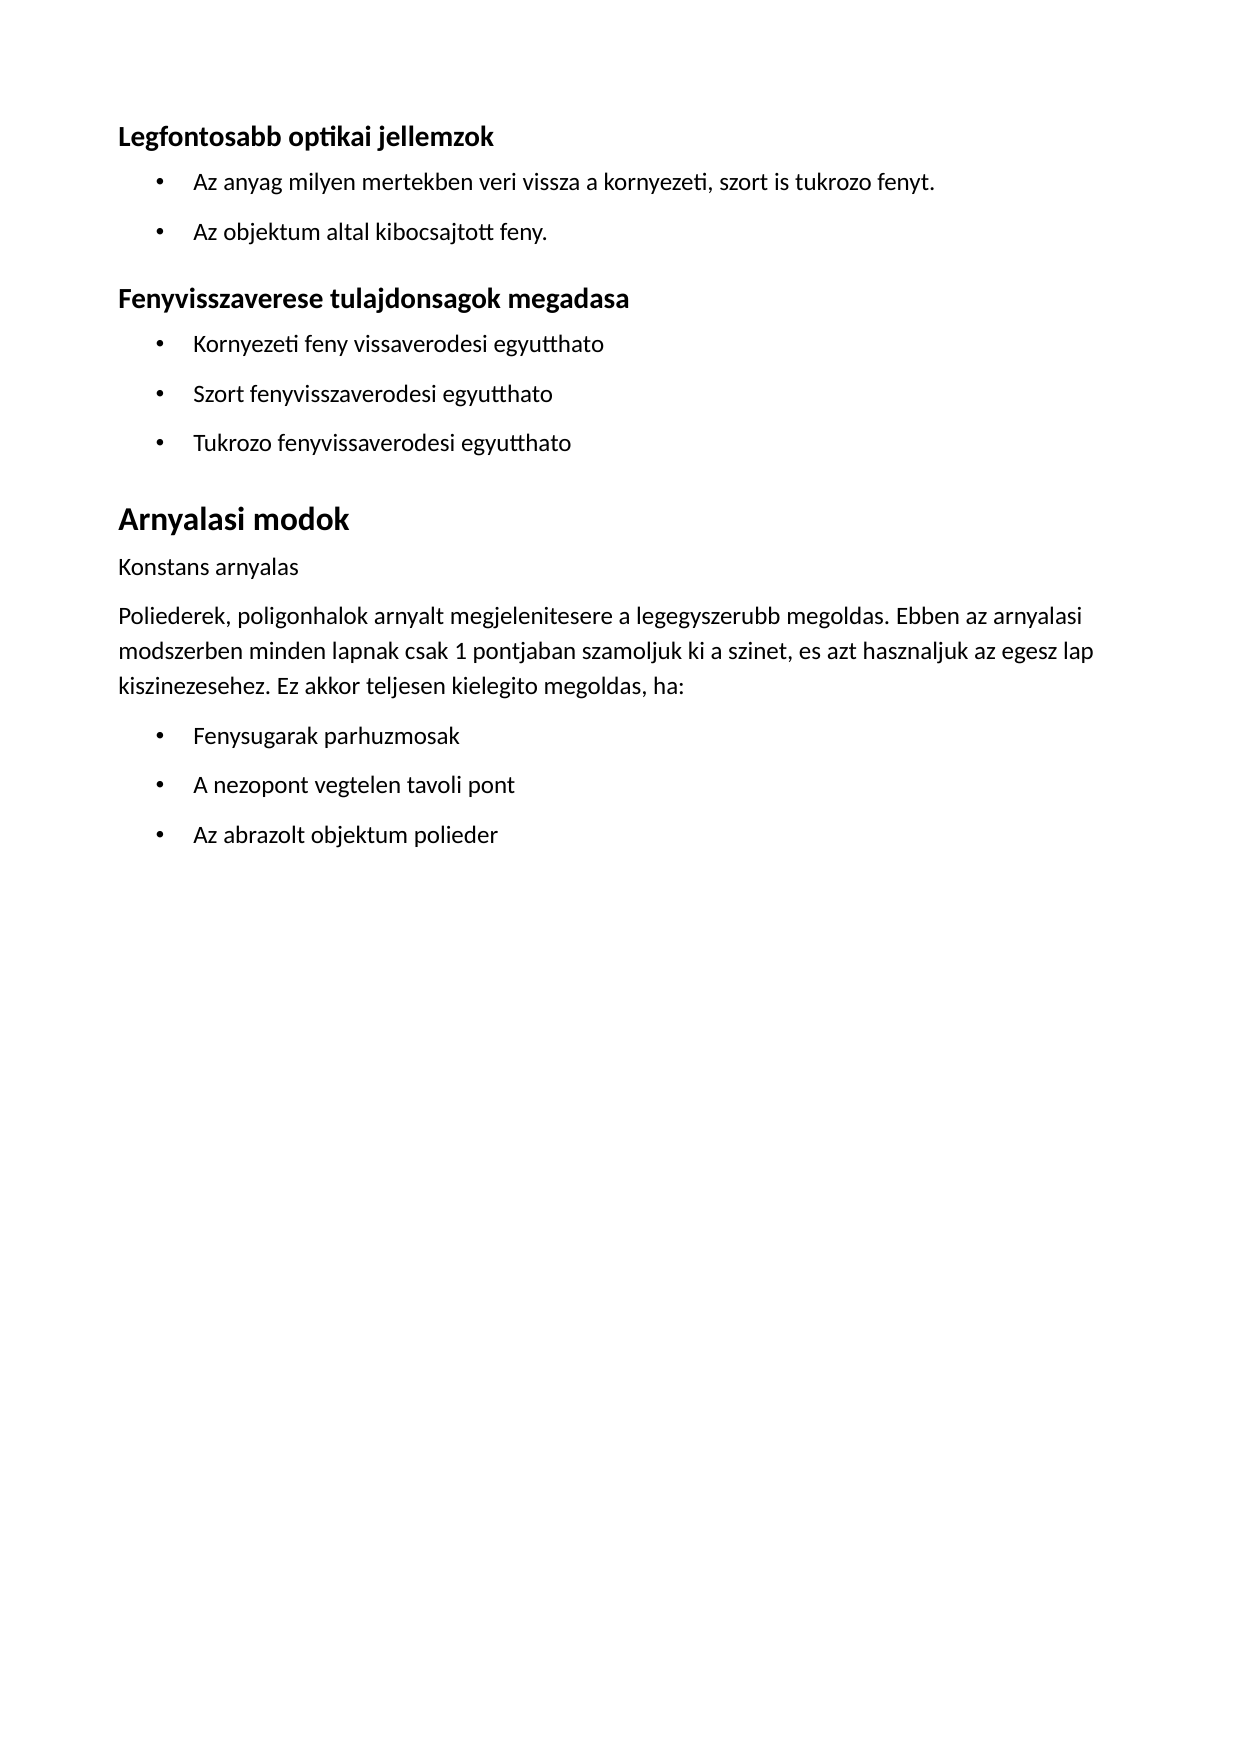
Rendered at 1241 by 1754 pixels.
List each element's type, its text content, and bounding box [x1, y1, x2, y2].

text Konstans arnyalas [118, 551, 1122, 581]
subtitle Fenyvisszaverese tulajdonsagok megadasa [118, 280, 1122, 316]
list Az abrazolt objektum polieder [156, 819, 1122, 850]
list Kornyezeti feny vissaverodesi egyutthato [156, 328, 1122, 359]
list Szort fenyvisszaverodesi egyutthato [156, 378, 1122, 408]
list Az anyag milyen mertekben veri vissza a kornyezeti, szort is tukrozo fenyt. [156, 166, 1122, 197]
subtitle Legfontosabb optikai jellemzok [118, 118, 1122, 154]
list Az objektum altal kibocsajtott feny. [156, 216, 1122, 246]
list Tukrozo fenyvissaverodesi egyutthato [156, 427, 1122, 458]
text Poliederek, poligonhalok arnyalt megjelenitesere a legegyszerubb megoldas. Ebben az arnyalasi modszerben minden lapnak csak 1 pontjaban szamoljuk ki a szinet, es azt hasznaljuk az egesz lap kiszinezesehez. Ez akkor teljesen kielegito megoldas, ha: [118, 601, 1122, 701]
list A nezopont vegtelen tavoli pont [156, 770, 1122, 800]
list Fenysugarak parhuzmosak [156, 720, 1122, 751]
subtitle Arnyalasi modok [118, 498, 1122, 538]
